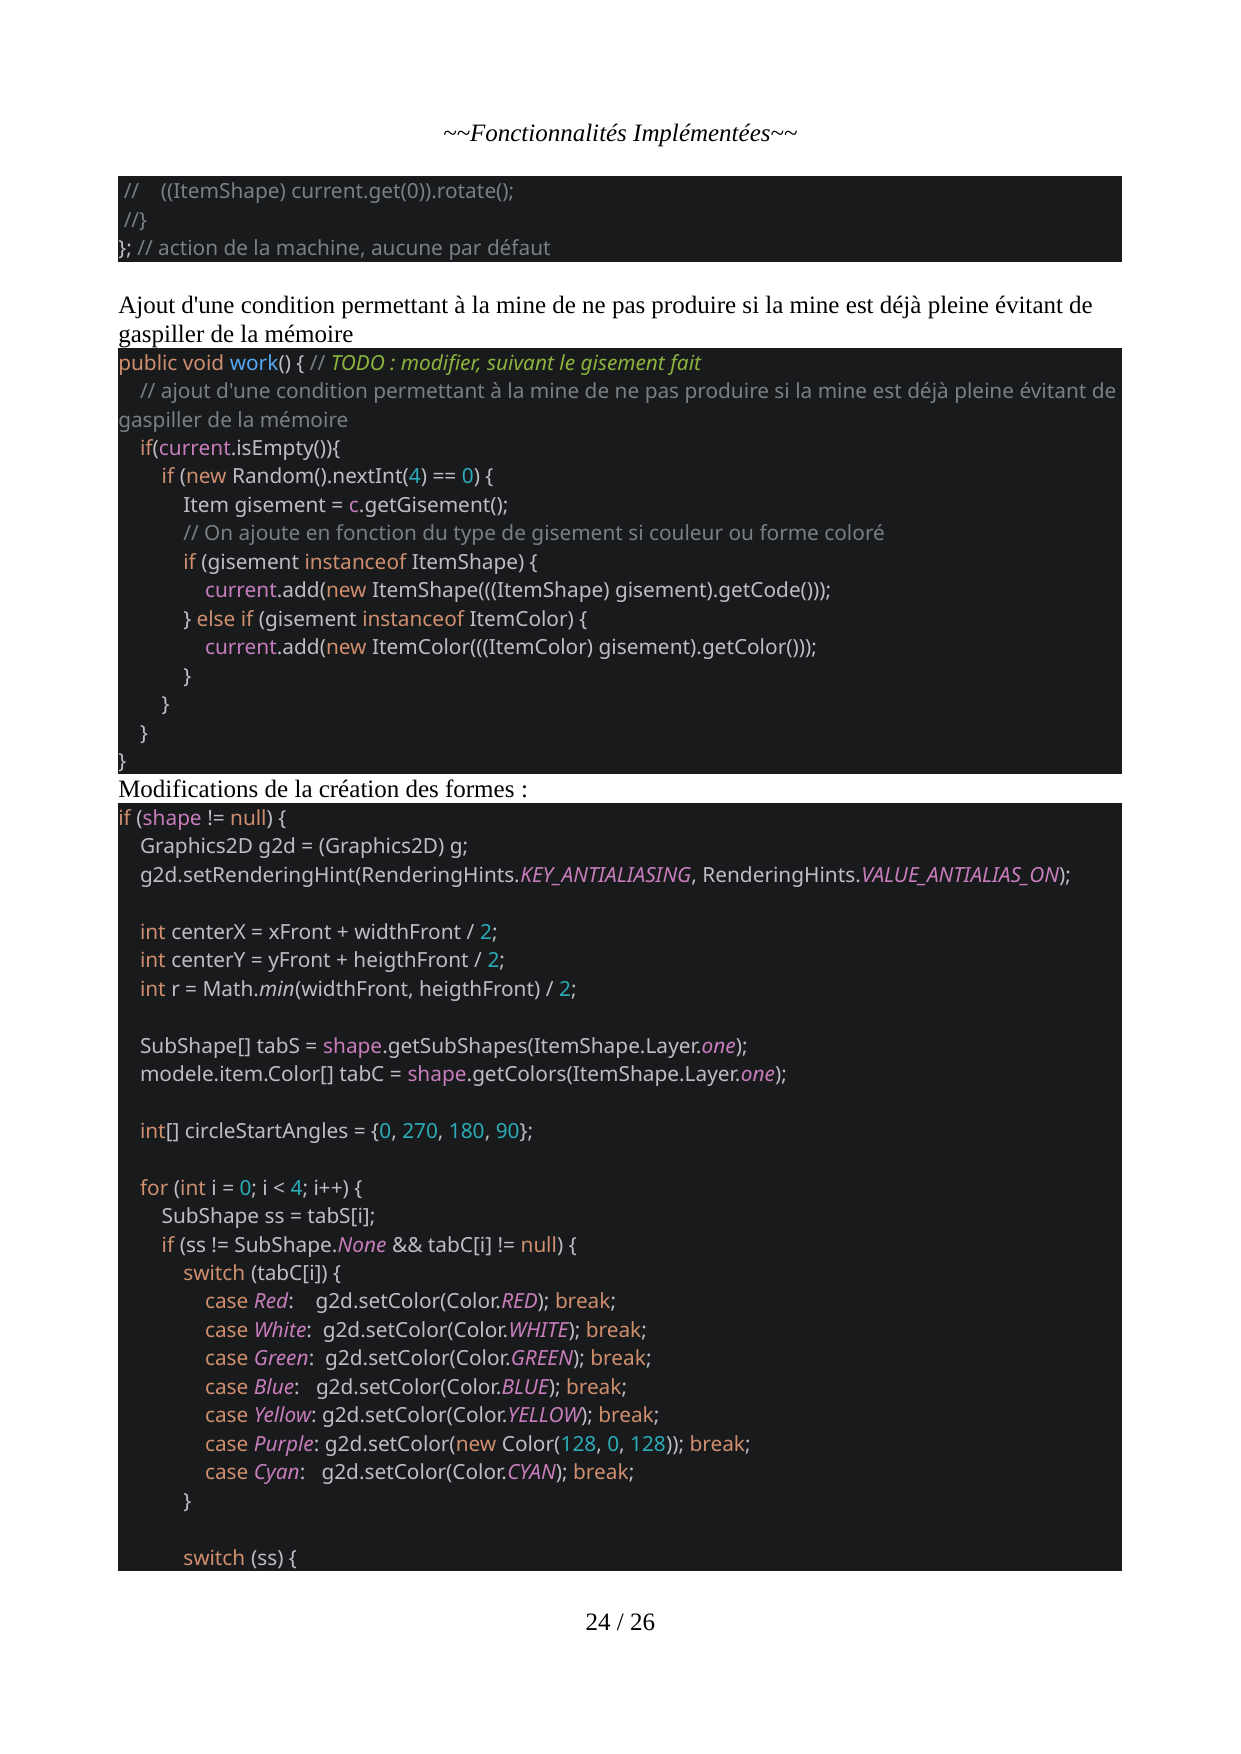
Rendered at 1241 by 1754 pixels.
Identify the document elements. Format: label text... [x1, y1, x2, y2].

text Ajout d'une condition permettant à la mine de ne pas produire si la mine est déjà pleine évitant de gaspiller de la mémoire [118, 290, 1122, 348]
text if (shape != null) { Graphics2D g2d = (Graphics2D) g; g2d.setRenderingHint(RenderingHints.KEY_ANTIALIASING, RenderingHints.VALUE_ANTIALIAS_ON); int centerX = xFront + widthFront / 2; int centerY = yFront + heigthFront / 2; int r = Math.min(widthFront, heigthFront) / 2; SubShape[] tabS = shape.getSubShapes(ItemShape.Layer.one); modele.item.Color[] tabC = shape.getColors(ItemShape.Layer.one); int[] circleStartAngles = {0, 270, 180, 90}; for (int i = 0; i < 4; i++) { SubShape ss = tabS[i]; if (ss != SubShape.None && tabC[i] != null) { switch (tabC[i]) { case Red: g2d.setColor(Color.RED); break; case White: g2d.setColor(Color.WHITE); break; case Green: g2d.setColor(Color.GREEN); break; case Blue: g2d.setColor(Color.BLUE); break; case Yellow: g2d.setColor(Color.YELLOW); break; case Purple: g2d.setColor(new Color(128, 0, 128)); break; case Cyan: g2d.setColor(Color.CYAN); break; } switch (ss) { [118, 803, 1122, 1571]
text public void work() { // TODO : modifier, suivant le gisement fait // ajout d'une condition permettant à la mine de ne pas produire si la mine est déjà pleine évitant de gaspiller de la mémoire if(current.isEmpty()){ if (new Random().nextInt(4) == 0) { Item gisement = c.getGisement(); // On ajoute en fonction du type de gisement si couleur ou forme coloré if (gisement instanceof ItemShape) { current.add(new ItemShape(((ItemShape) gisement).getCode())); } else if (gisement instanceof ItemColor) { current.add(new ItemColor(((ItemColor) gisement).getColor())); } } } } [118, 348, 1122, 774]
text Modifications de la création des formes : [118, 774, 1122, 803]
text // ((ItemShape) current.get(0)).rotate(); //} }; // action de la machine, aucune par défaut [118, 176, 1122, 262]
